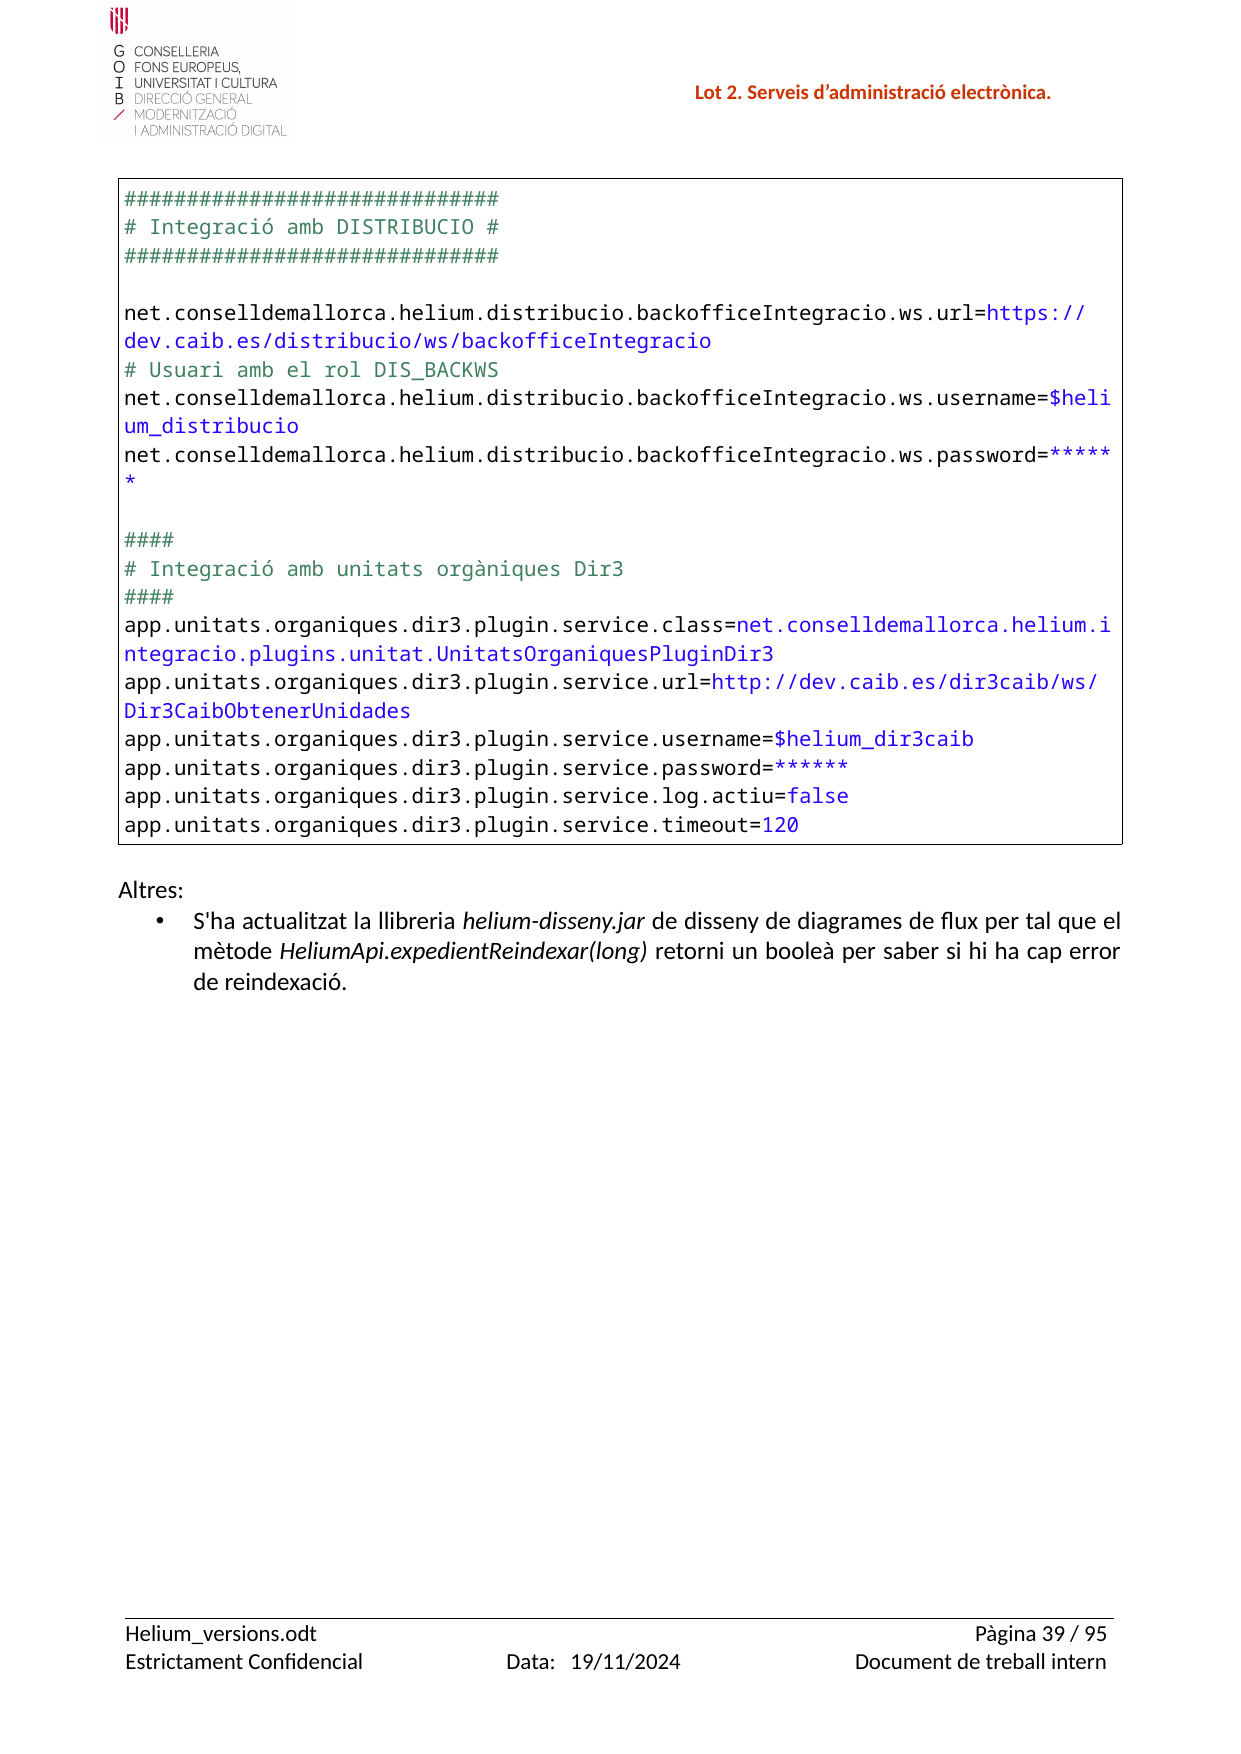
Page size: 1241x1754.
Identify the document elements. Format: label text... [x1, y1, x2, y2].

picture [100, 0, 297, 144]
text Altres: [118, 874, 1122, 905]
list S'ha actualitzat la llibreria helium-disseny.jar de disseny de diagrames de flux per tal que el mètode HeliumApi.expedientReindexar(long) retorni un booleà per saber si hi ha cap error de reindexació. [156, 905, 1122, 997]
table_header ############################## # Integració amb DISTRIBUCIO # ############################## net.conselldemallorca.helium.distribucio.backofficeIntegracio.ws.url=https://dev.caib.es/distribucio/ws/backofficeIntegracio # Usuari amb el rol DIS_BACKWS net.conselldemallorca.helium.distribucio.backofficeIntegracio.ws.username=$helium_distribucio net.conselldemallorca.helium.distribucio.backofficeIntegracio.ws.password=****** #### # Integració amb unitats orgàniques Dir3 #### app.unitats.organiques.dir3.plugin.service.class=net.conselldemallorca.helium.integracio.plugins.unitat.UnitatsOrganiquesPluginDir3 app.unitats.organiques.dir3.plugin.service.url=http://dev.caib.es/dir3caib/ws/Dir3CaibObtenerUnidades app.unitats.organiques.dir3.plugin.service.username=$helium_dir3caib app.unitats.organiques.dir3.plugin.service.password=****** app.unitats.organiques.dir3.plugin.service.log.actiu=false app.unitats.organiques.dir3.plugin.service.timeout=120 [119, 179, 1122, 844]
